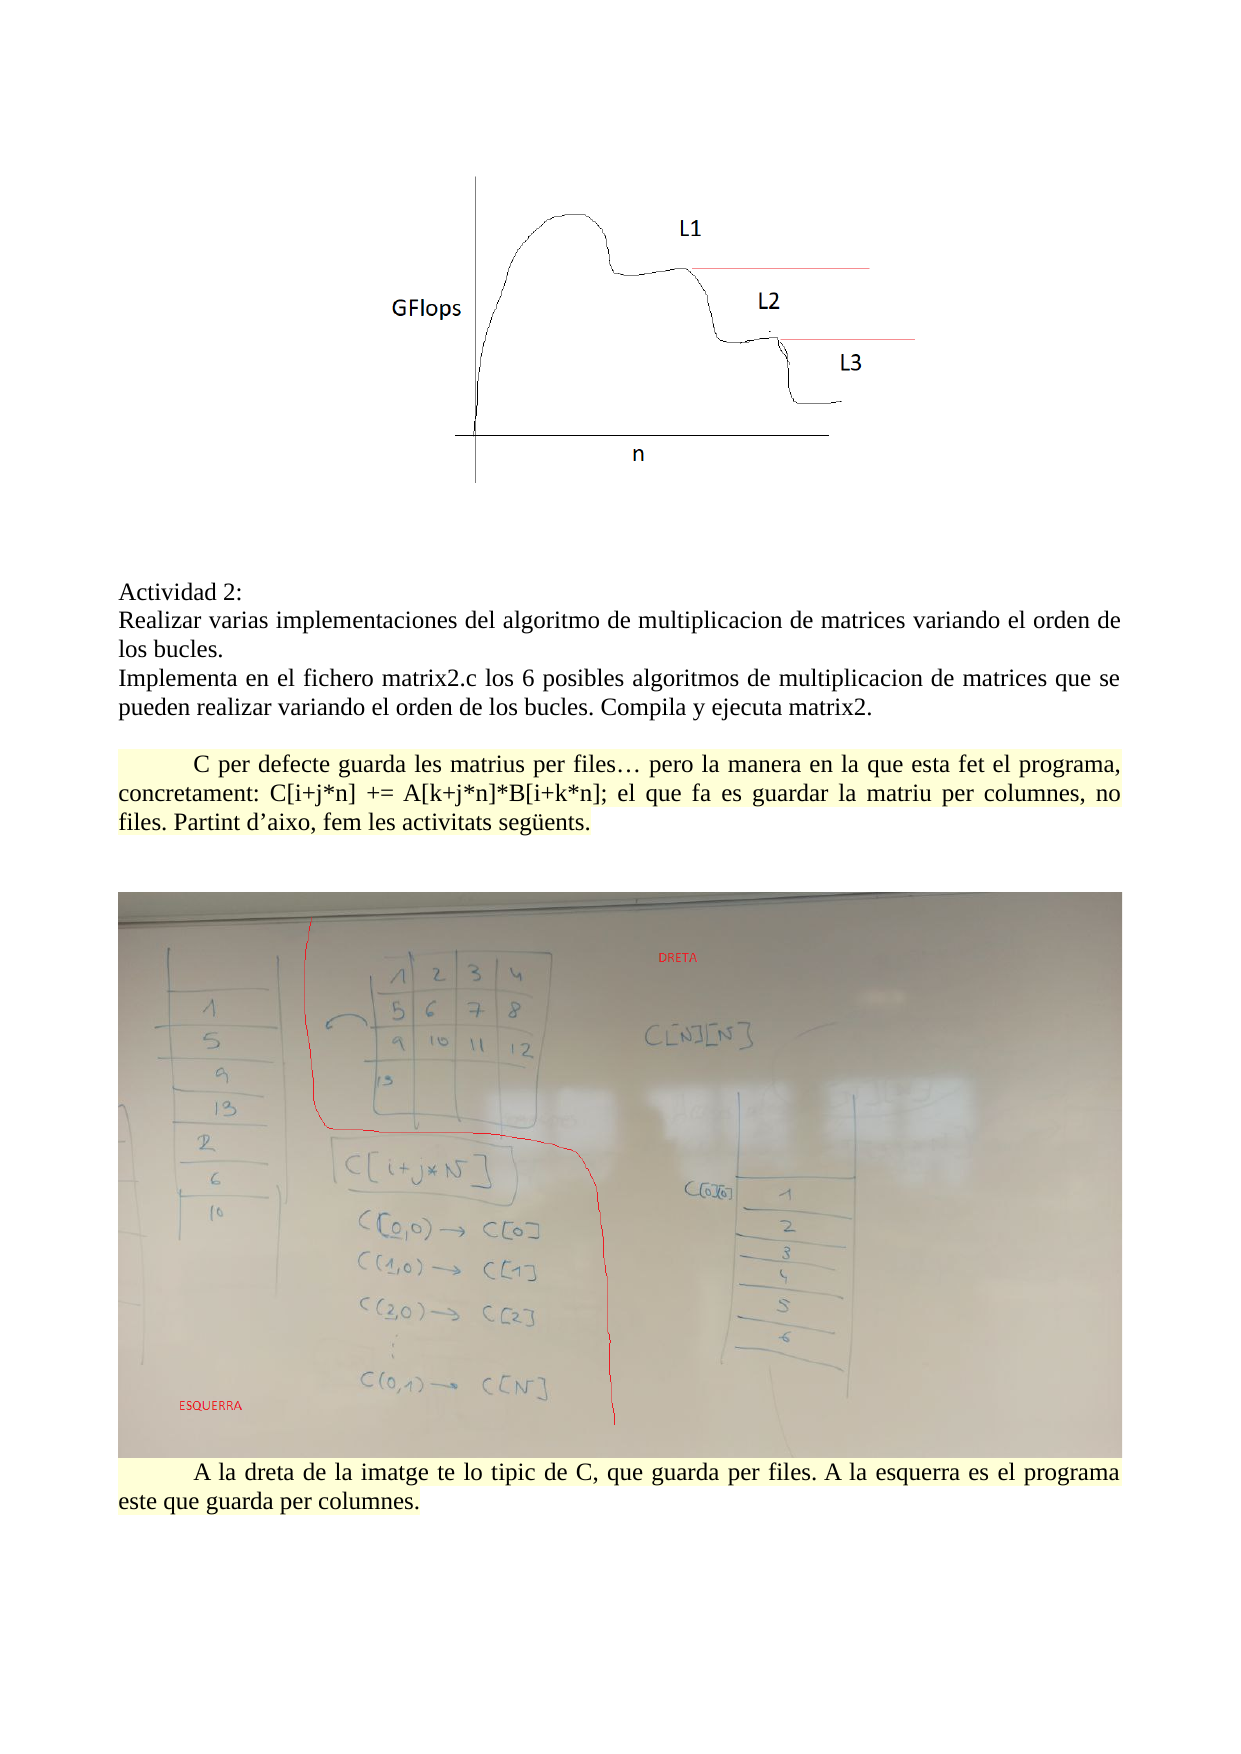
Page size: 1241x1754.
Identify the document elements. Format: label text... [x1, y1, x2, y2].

text Implementa en el fichero matrix2.c los 6 posibles algoritmos de multiplicacion de matrices que se pueden realizar variando el orden de los bucles. Compila y ejecuta matrix2. [118, 663, 1122, 720]
text Actividad 2: [118, 577, 1122, 605]
text C per defecte guarda les matrius per files… pero la manera en la que esta fet el programa, concretament: C[i+j*n] += A[k+j*n]*B[i+k*n]; el que fa es guardar la matriu per columnes, no files. Partint d’aixo, fem les activitats següents. [118, 749, 1122, 835]
text Realizar varias implementaciones del algoritmo de multiplicacion de matrices variando el orden de los bucles. [118, 605, 1122, 663]
picture [340, 121, 930, 491]
text A la dreta de la imatge te lo tipic de C, que guarda per files. A la esquerra es el programa este que guarda per columnes. [118, 1458, 1122, 1515]
